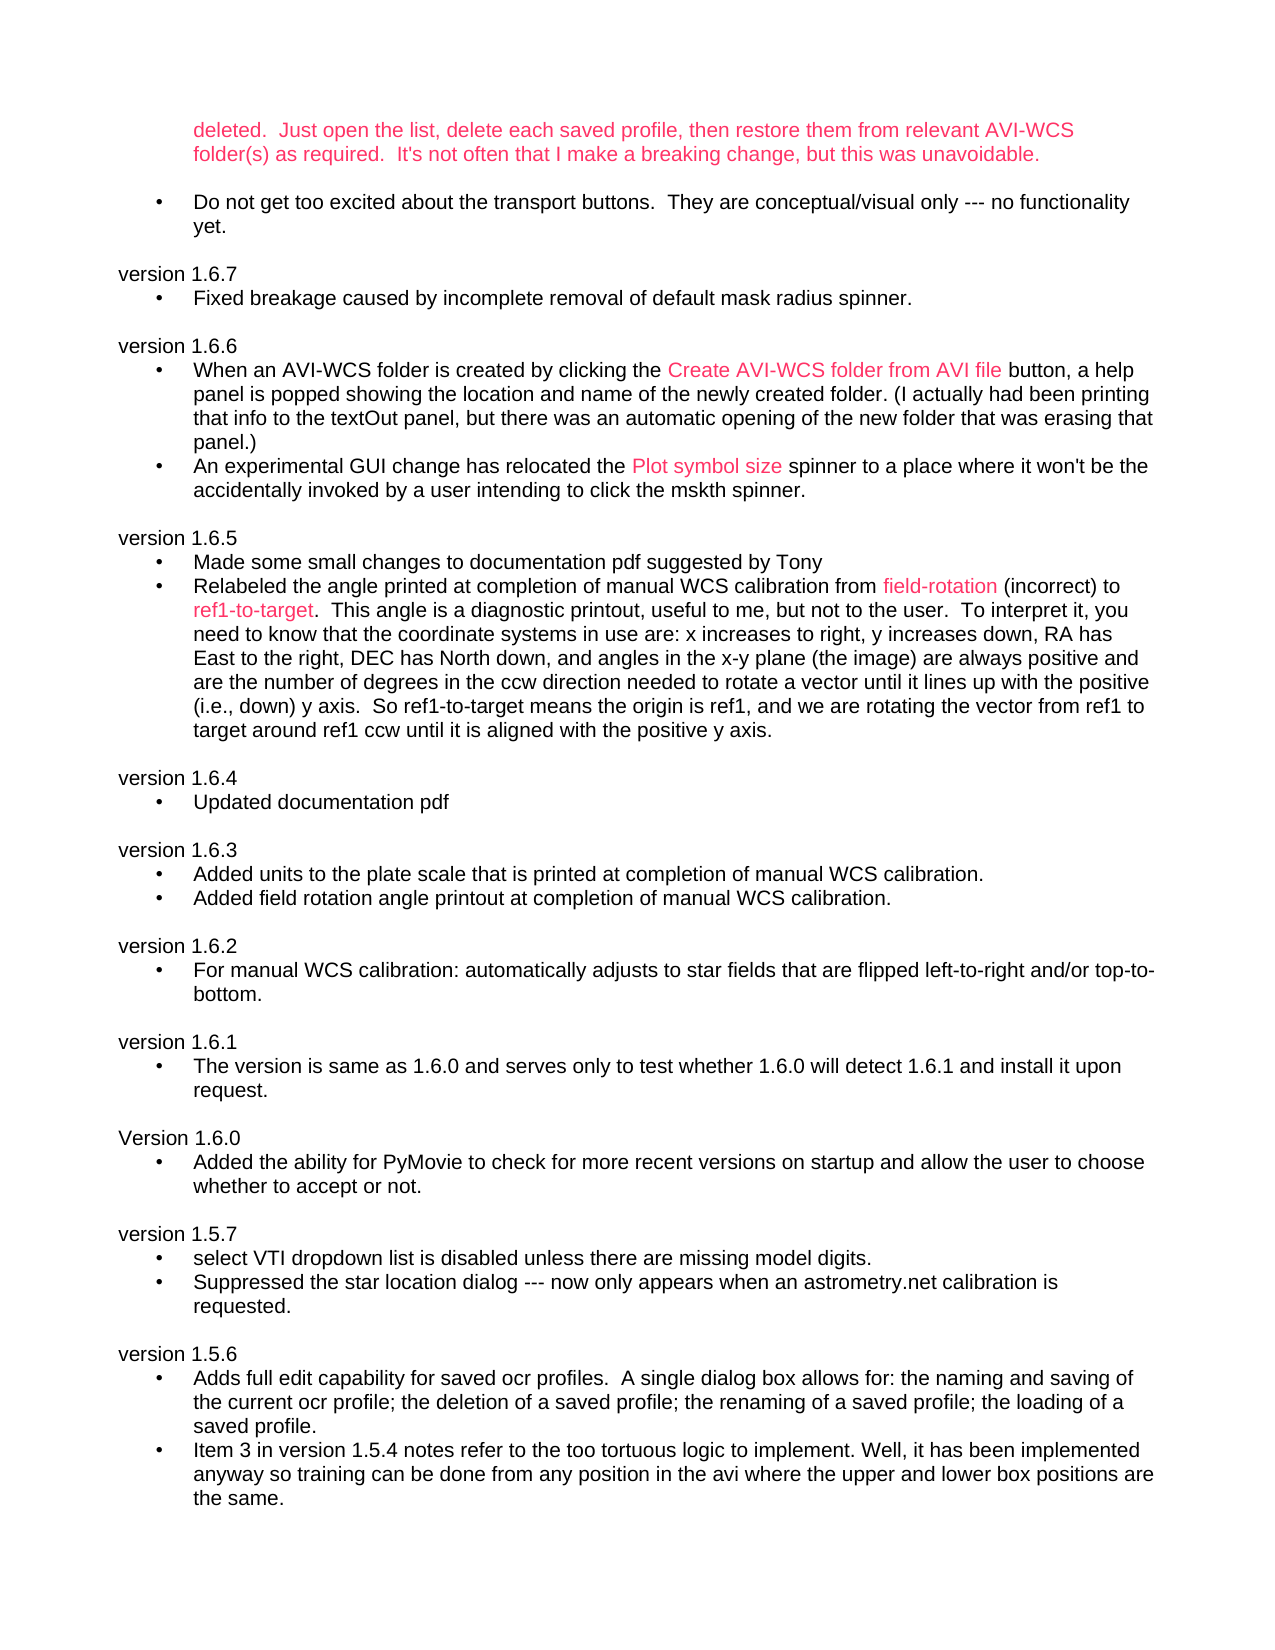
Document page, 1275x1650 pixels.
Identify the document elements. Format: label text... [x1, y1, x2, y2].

list Added units to the plate scale that is printed at completion of manual WCS calibration. [156, 862, 1157, 886]
text version 1.6.4 [118, 766, 1157, 789]
list Updated documentation pdf [156, 789, 1157, 838]
text version 1.6.7 [118, 262, 1157, 286]
text version 1.6.3 [118, 838, 1157, 862]
list Added field rotation angle printout at completion of manual WCS calibration. [156, 886, 1157, 934]
list select VTI dropdown list is disabled unless there are missing model digits. [156, 1245, 1157, 1269]
text version 1.6.2 [118, 934, 1157, 958]
list Added the ability for PyMovie to check for more recent versions on startup and allow the user to choose whether to accept or not. [156, 1149, 1157, 1221]
list The version is same as 1.6.0 and serves only to test whether 1.6.0 will detect 1.6.1 and install it upon request. [156, 1053, 1157, 1126]
list Suppressed the star location dialog --- now only appears when an astrometry.net calibration is requested. [156, 1269, 1157, 1341]
text version 1.5.7 [118, 1221, 1157, 1245]
text version 1.6.1 [118, 1029, 1157, 1053]
list Relabeled the angle printed at completion of manual WCS calibration from field-rotation (incorrect) to ref1-to-target. This angle is a diagnostic printout, useful to me, but not to the user. To interpret it, you need to know that the coordinate systems in use are: x increases to right, y increases down, RA has East to the right, DEC has North down, and angles in the x-y plane (the image) are always positive and are the number of degrees in the ccw direction needed to rotate a vector until it lines up with the positive (i.e., down) y axis. So ref1-to-target means the origin is ref1, and we are rotating the vector from ref1 to target around ref1 ccw until it is aligned with the positive y axis. [156, 574, 1157, 766]
list Fixed breakage caused by incomplete removal of default mask radius spinner. [156, 286, 1157, 334]
text version 1.6.6 [118, 334, 1157, 358]
list An experimental GUI change has relocated the Plot symbol size spinner to a place where it won't be the accidentally invoked by a user intending to click the mskth spinner. [156, 454, 1157, 526]
list Adds full edit capability for saved ocr profiles. A single dialog box allows for: the naming and saving of the current ocr profile; the deletion of a saved profile; the renaming of a saved profile; the loading of a saved profile. [156, 1365, 1157, 1437]
text version 1.6.5 [118, 526, 1157, 550]
list When an AVI-WCS folder is created by clicking the Create AVI-WCS folder from AVI file button, a help panel is popped showing the location and name of the newly created folder. (I actually had been printing that info to the textOut panel, but there was an automatic opening of the new folder that was erasing that panel.) [156, 358, 1157, 454]
text version 1.5.6 [118, 1341, 1157, 1365]
list deleted. Just open the list, delete each saved profile, then restore them from relevant AVI-WCS folder(s) as required. It's not often that I make a breaking change, but this was unavoidable. [156, 118, 1157, 190]
list For manual WCS calibration: automatically adjusts to star fields that are flipped left-to-right and/or top-to-bottom. [156, 958, 1157, 1029]
list Do not get too excited about the transport buttons. They are conceptual/visual only --- no functionality yet. [156, 190, 1157, 262]
list Item 3 in version 1.5.4 notes refer to the too tortuous logic to implement. Well, it has been implemented anyway so training can be done from any position in the avi where the upper and lower box positions are the same. [156, 1437, 1157, 1509]
text Version 1.6.0 [118, 1126, 1157, 1149]
list Made some small changes to documentation pdf suggested by Tony [156, 550, 1157, 574]
